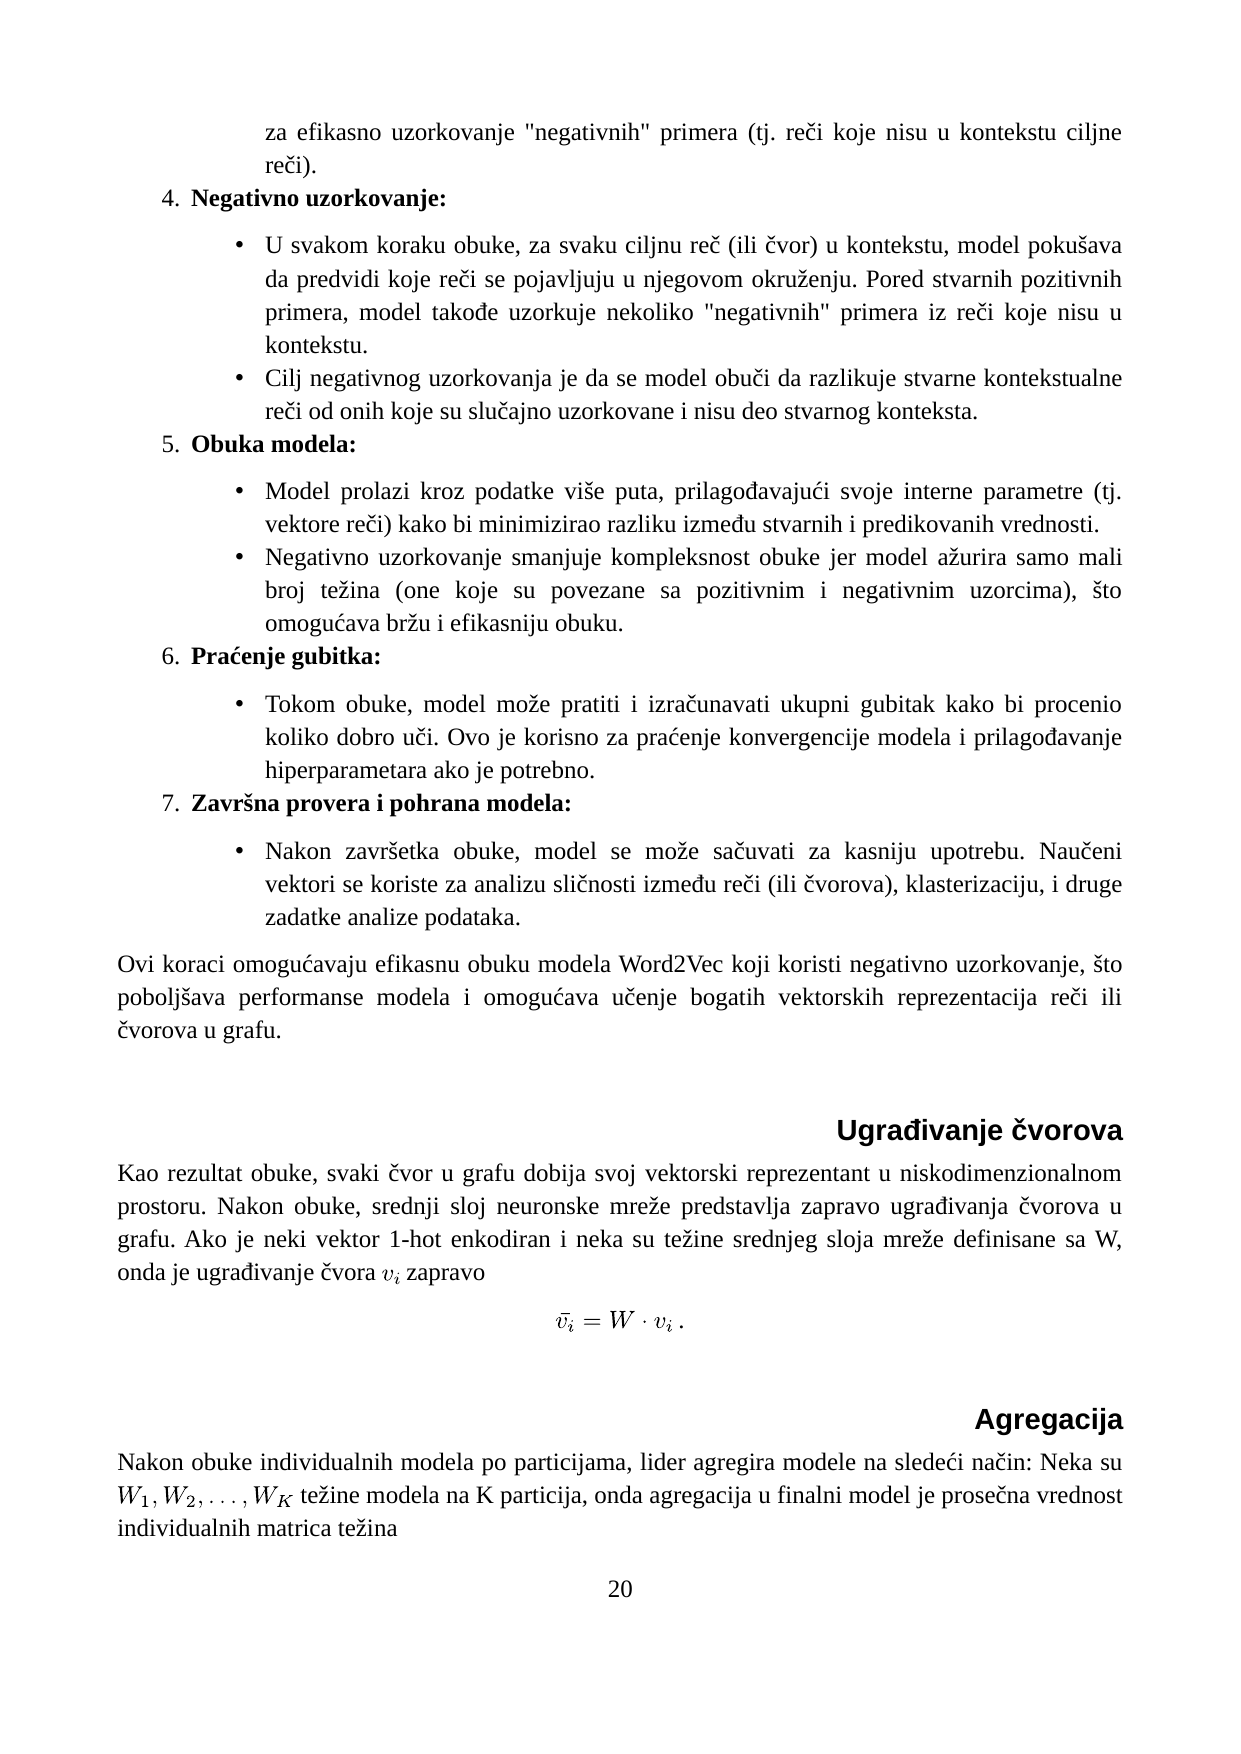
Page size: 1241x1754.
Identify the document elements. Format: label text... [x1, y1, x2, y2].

subtitle Ugrađivanje čvorova [117, 1112, 1123, 1146]
list Obuka modela: [161, 429, 1123, 457]
text Nakon obuke individualnih modela po particijama, lider agregira modele na sledeći način: Neka su težine modela na K particija, onda agregacija u finalni model je prosečna vrednost individualnih matrica težina [117, 1447, 1123, 1542]
list Završna provera i pohrana modela: [161, 788, 1123, 817]
text . [117, 1305, 1123, 1333]
list Model prolazi kroz podatke više puta, prilagođavajući svoje interne parametre (tj. vektore reči) kako bi minimizirao razliku između stvarnih i predikovanih vrednosti. [235, 476, 1123, 538]
list Praćenje gubitka: [161, 641, 1123, 670]
list Negativno uzorkovanje: [161, 183, 1123, 212]
text Ovi koraci omogućavaju efikasnu obuku modela Word2Vec koji koristi negativno uzorkovanje, što poboljšava performanse modela i omogućava učenje bogatih vektorskih reprezentacija reči ili čvorova u grafu. [117, 949, 1123, 1044]
text Kao rezultat obuke, svaki čvor u grafu dobija svoj vektorski reprezentant u niskodimenzionalnom prostoru. Nakon obuke, srednji sloj neuronske mreže predstavlja zapravo ugrađivanja čvorova u grafu. Ako je neki vektor 1-hot enkodiran i neka su težine srednjeg sloja mreže definisane sa W, onda je ugrađivanje čvora zapravo [117, 1158, 1123, 1286]
list Nakon završetka obuke, model se može sačuvati za kasniju upotrebu. Naučeni vektori se koriste za analizu sličnosti između reči (ili čvorova), klasterizaciju, i druge zadatke analize podataka. [235, 836, 1123, 931]
list Negativno uzorkovanje smanjuje kompleksnost obuke jer model ažurira samo mali broj težina (one koje su povezane sa pozitivnim i negativnim uzorcima), što omogućava bržu i efikasniju obuku. [235, 542, 1123, 637]
list Cilj negativnog uzorkovanja je da se model obuči da razlikuje stvarne kontekstualne reči od onih koje su slučajno uzorkovane i nisu deo stvarnog konteksta. [235, 363, 1123, 424]
list U svakom koraku obuke, za svaku ciljnu reč (ili čvor) u kontekstu, model pokušava da predvidi koje reči se pojavljuju u njegovom okruženju. Pored stvarnih pozitivnih primera, model takođe uzorkuje nekoliko "negativnih" primera iz reči koje nisu u kontekstu. [235, 231, 1123, 358]
subtitle Agregacija [117, 1402, 1123, 1435]
list Tokom obuke, model može pratiti i izračunavati ukupni gubitak kako bi procenio koliko dobro uči. Ovo je korisno za praćenje konvergencije modela i prilagođavanje hiperparametara ako je potrebno. [235, 689, 1123, 784]
list za efikasno uzorkovanje "negativnih" primera (tj. reči koje nisu u kontekstu ciljne reči). [235, 117, 1123, 179]
